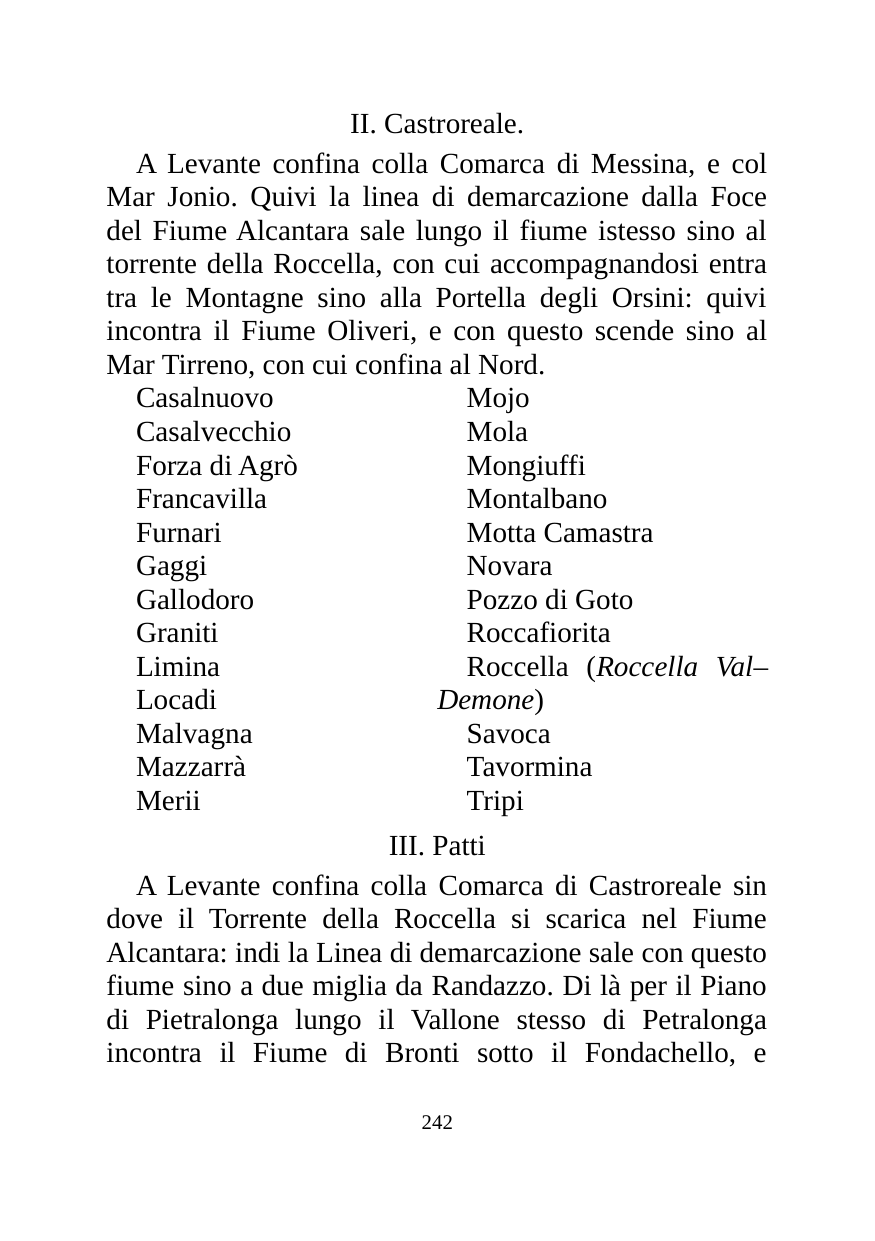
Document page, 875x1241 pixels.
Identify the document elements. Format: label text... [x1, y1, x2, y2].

text Tavormina [437, 749, 768, 783]
text Graniti [106, 615, 437, 649]
text Mola [437, 414, 768, 448]
text Mazzarrà [106, 749, 437, 783]
text Pozzo di Goto [437, 582, 768, 615]
subtitle III. Patti [106, 828, 768, 862]
subtitle II. Castroreale. [106, 106, 768, 140]
text Casalnuovo [106, 381, 437, 414]
text Mojo [437, 381, 768, 414]
text Locadi [106, 682, 437, 716]
text Roccella (Roccella Val–Demone) [437, 649, 768, 716]
text Tripi [437, 783, 768, 817]
text Montalbano [437, 481, 768, 515]
text Novara [437, 548, 768, 582]
text Motta Camastra [437, 515, 768, 548]
text Forza di Agrò [106, 448, 437, 481]
text Casalvecchio [106, 414, 437, 448]
text Furnari [106, 515, 437, 548]
text A Levante confina colla Comarca di Messina, e col Mar Jonio. Quivi la linea di demarcazione dalla Foce del Fiume Alcantara sale lungo il fiume istesso sino al torrente della Roccella, con cui accompagnandosi entra tra le Montagne sino alla Portella degli Orsini: quivi incontra il Fiume Oliveri, e con questo scende sino al Mar Tirreno, con cui confina al Nord. [106, 146, 768, 381]
text Malvagna [106, 716, 437, 749]
text Merii [106, 783, 437, 817]
text Limina [106, 649, 437, 682]
text Gaggi [106, 548, 437, 582]
text Gallodoro [106, 582, 437, 615]
text Savoca [437, 716, 768, 749]
text Francavilla [106, 481, 437, 515]
text A Levante confina colla Comarca di Castroreale sin dove il Torrente della Roccella si scarica nel Fiume Alcantara: indi la Linea di demarcazione sale con questo fiume sino a due miglia da Randazzo. Di là per il Piano di Pietralonga lungo il Vallone stesso di Petralonga incontra il Fiume di Bronti sotto il Fondachello, e [106, 868, 768, 1069]
text Mongiuffi [437, 448, 768, 481]
text Roccafiorita [437, 615, 768, 649]
